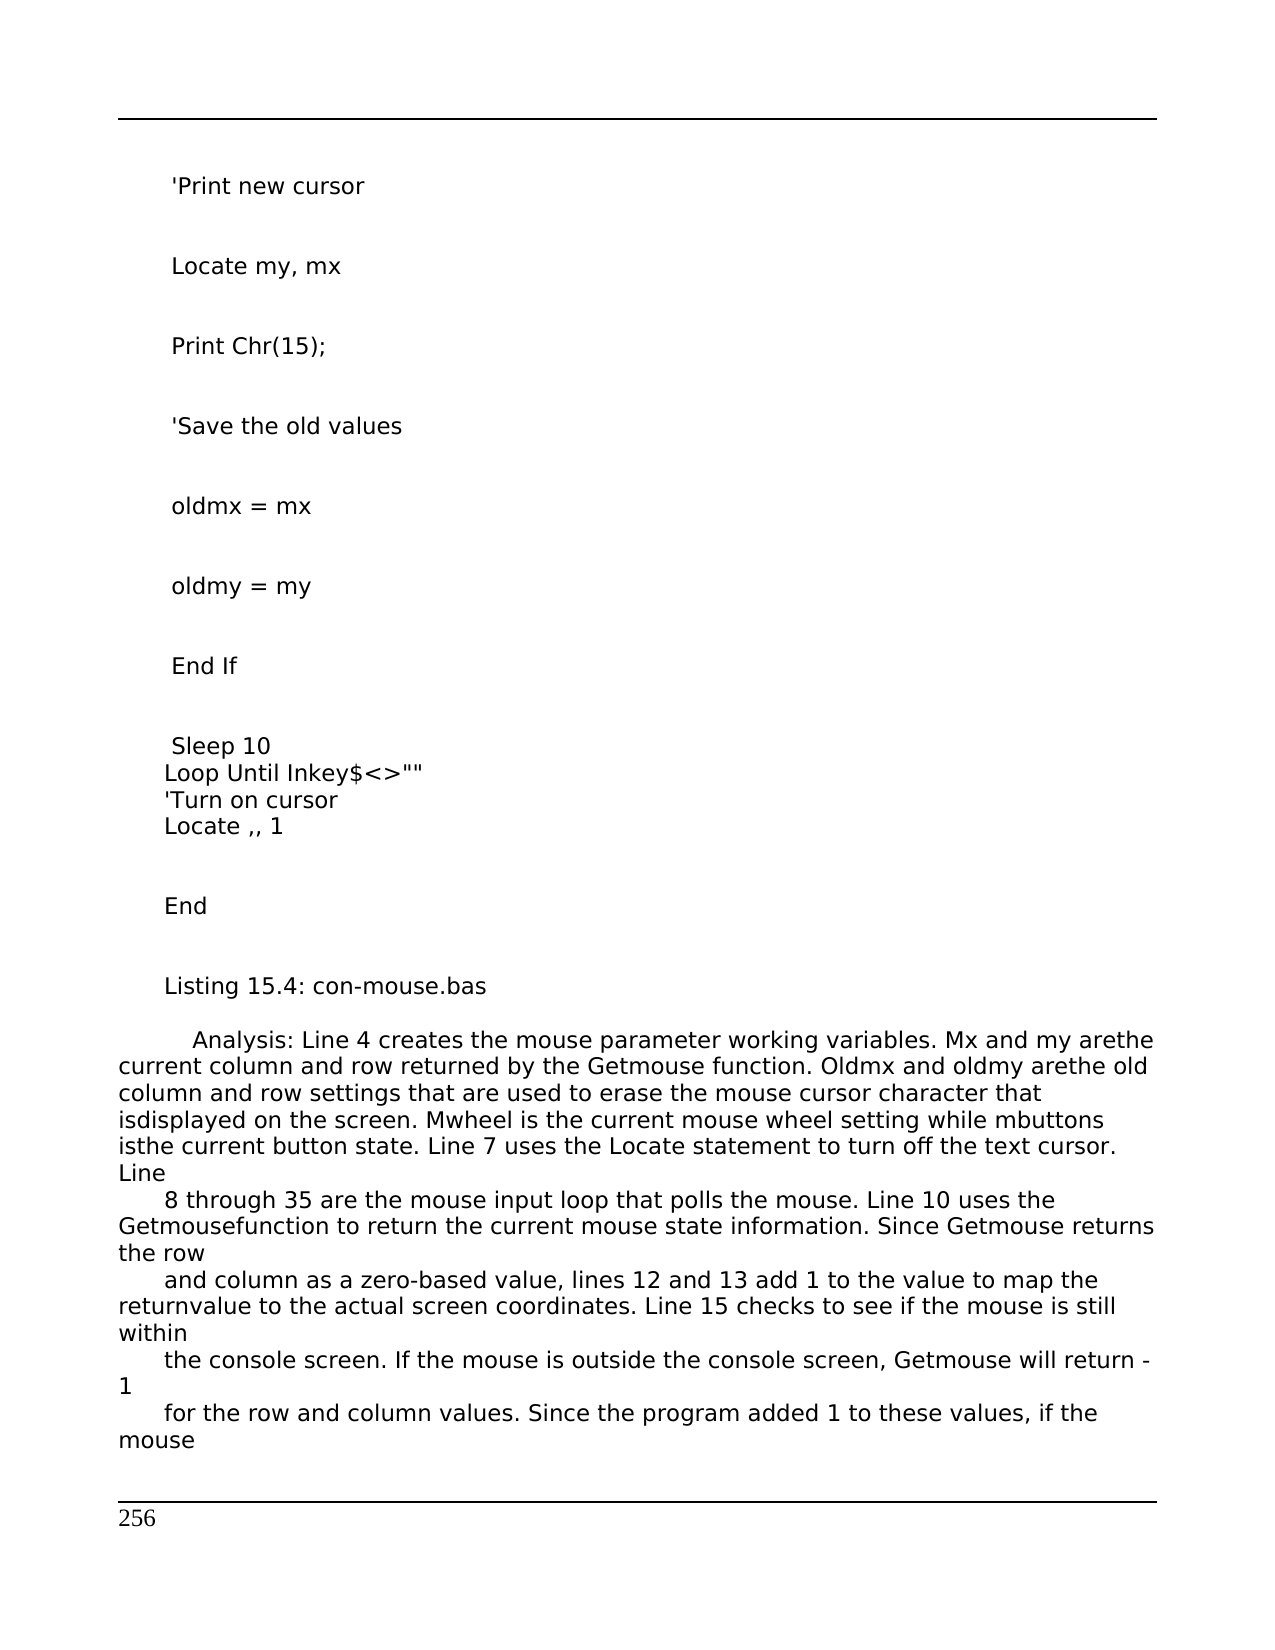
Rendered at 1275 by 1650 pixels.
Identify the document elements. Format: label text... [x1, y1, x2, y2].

text Listing 15.4: con-mouse.bas [118, 973, 1157, 1000]
text End If [118, 653, 1157, 680]
text Analysis: Line 4 creates the mouse parameter working variables. Mx and my arethe current column and row returned by the Getmouse function. Oldmx and oldmy arethe old column and row settings that are used to erase the mouse cursor character that isdisplayed on the screen. Mwheel is the current mouse wheel setting while mbuttons isthe current button state. Line 7 uses the Locate statement to turn off the text cursor. Line [118, 1027, 1157, 1187]
text for the row and column values. Since the program added 1 to these values, if the mouse [118, 1400, 1157, 1453]
text and column as a zero-based value, lines 12 and 13 add 1 to the value to map the returnvalue to the actual screen coordinates. Line 15 checks to see if the mouse is still within [118, 1267, 1157, 1347]
text 'Turn on cursor [118, 787, 1157, 813]
text oldmy = my [118, 573, 1157, 600]
text Loop Until Inkey$<>"" [118, 760, 1157, 787]
text Locate ,, 1 [118, 813, 1157, 840]
text 'Save the old values [118, 413, 1157, 440]
text the console screen. If the mouse is outside the console screen, Getmouse will return -1 [118, 1347, 1157, 1400]
text oldmx = mx [118, 493, 1157, 520]
text 8 through 35 are the mouse input loop that polls the mouse. Line 10 uses the Getmousefunction to return the current mouse state information. Since Getmouse returns the row [118, 1187, 1157, 1267]
text 'Print new cursor [118, 173, 1157, 200]
text Locate my, mx [118, 253, 1157, 280]
text Print Chr(15); [118, 333, 1157, 360]
text End [118, 893, 1157, 920]
text Sleep 10 [118, 733, 1157, 760]
